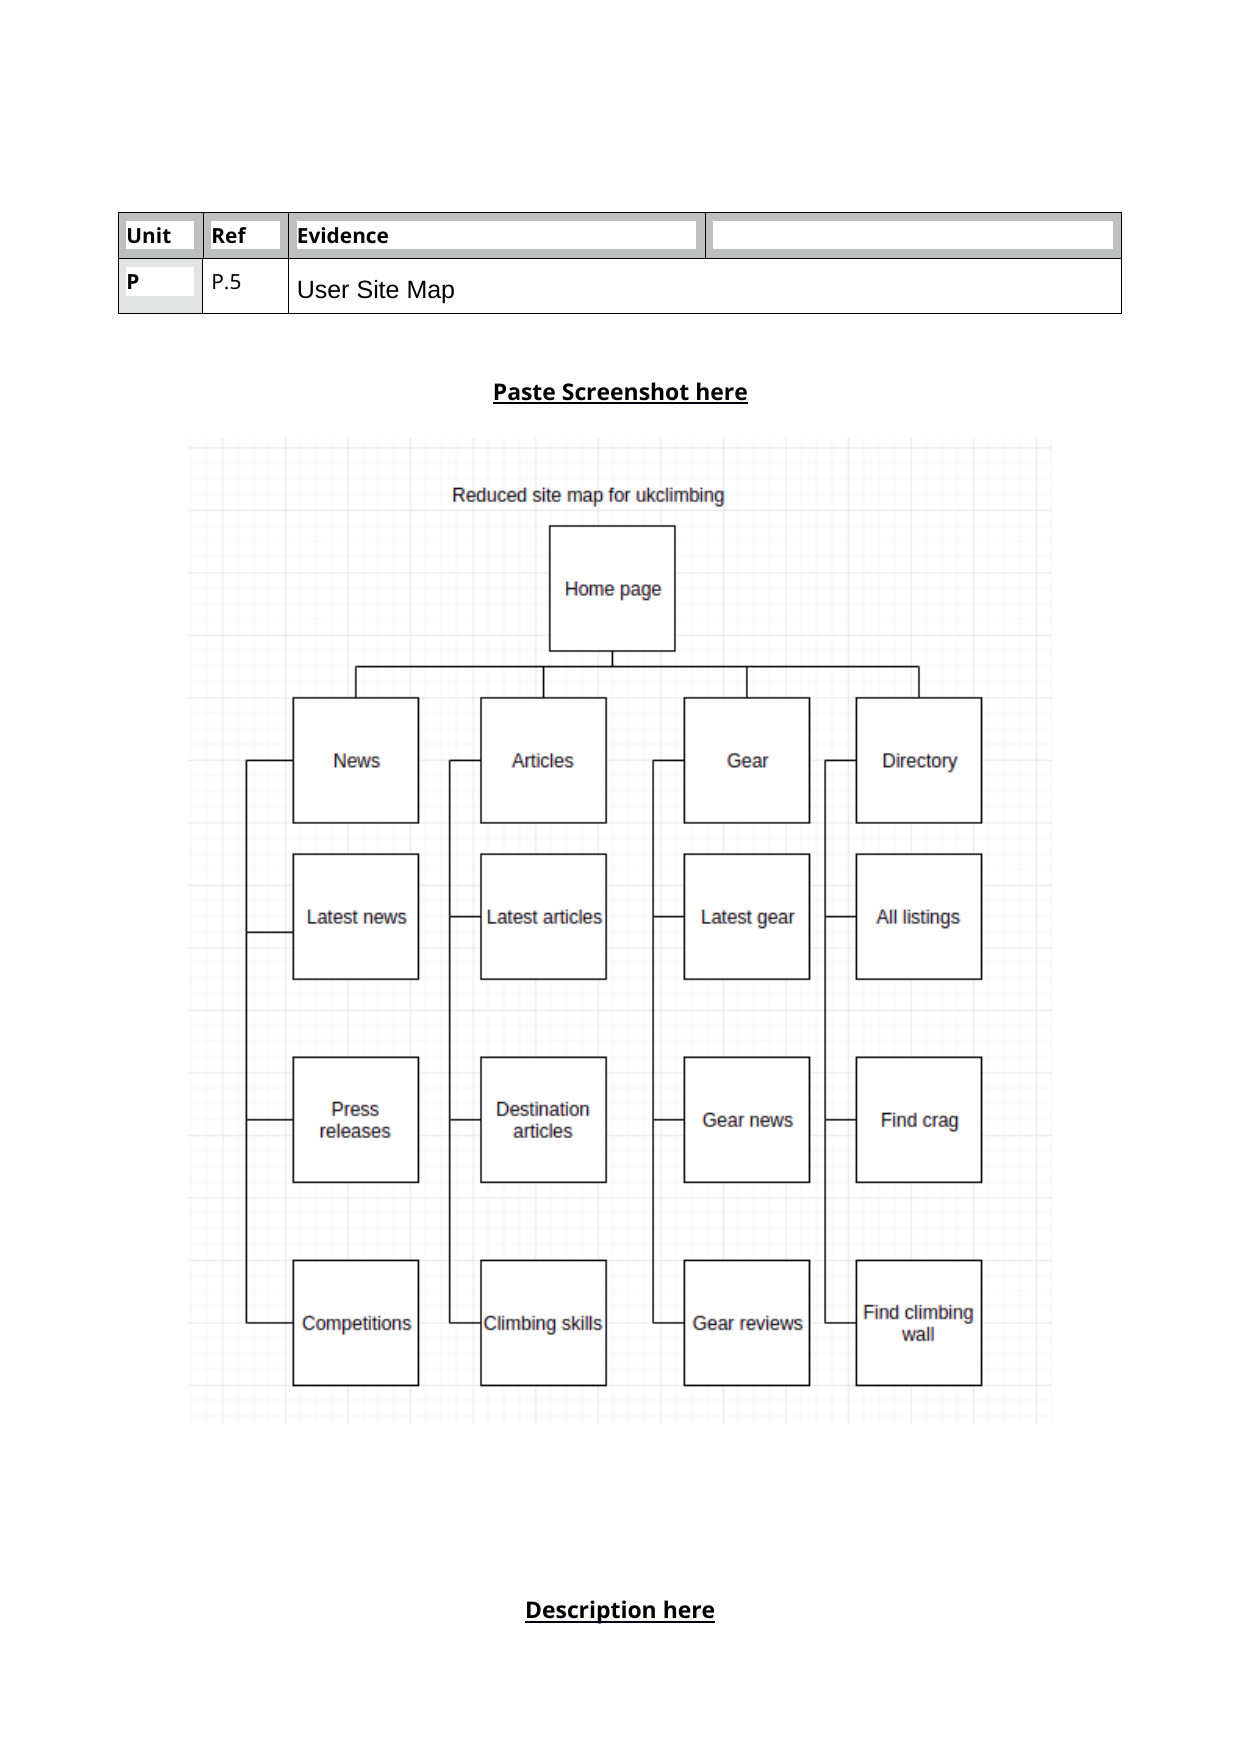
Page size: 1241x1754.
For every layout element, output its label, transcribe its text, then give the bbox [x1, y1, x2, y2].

text Description here [118, 1594, 1122, 1626]
table_cell User Site Map [289, 259, 1121, 313]
text Paste Screenshot here [118, 376, 1122, 407]
picture [188, 438, 1053, 1424]
table_cell P.5 [203, 259, 288, 313]
table_header Unit [119, 213, 203, 258]
table_header Evidence [289, 213, 705, 258]
table_header Ref [204, 213, 288, 258]
table_cell P [119, 259, 202, 313]
table_header [706, 213, 1121, 258]
